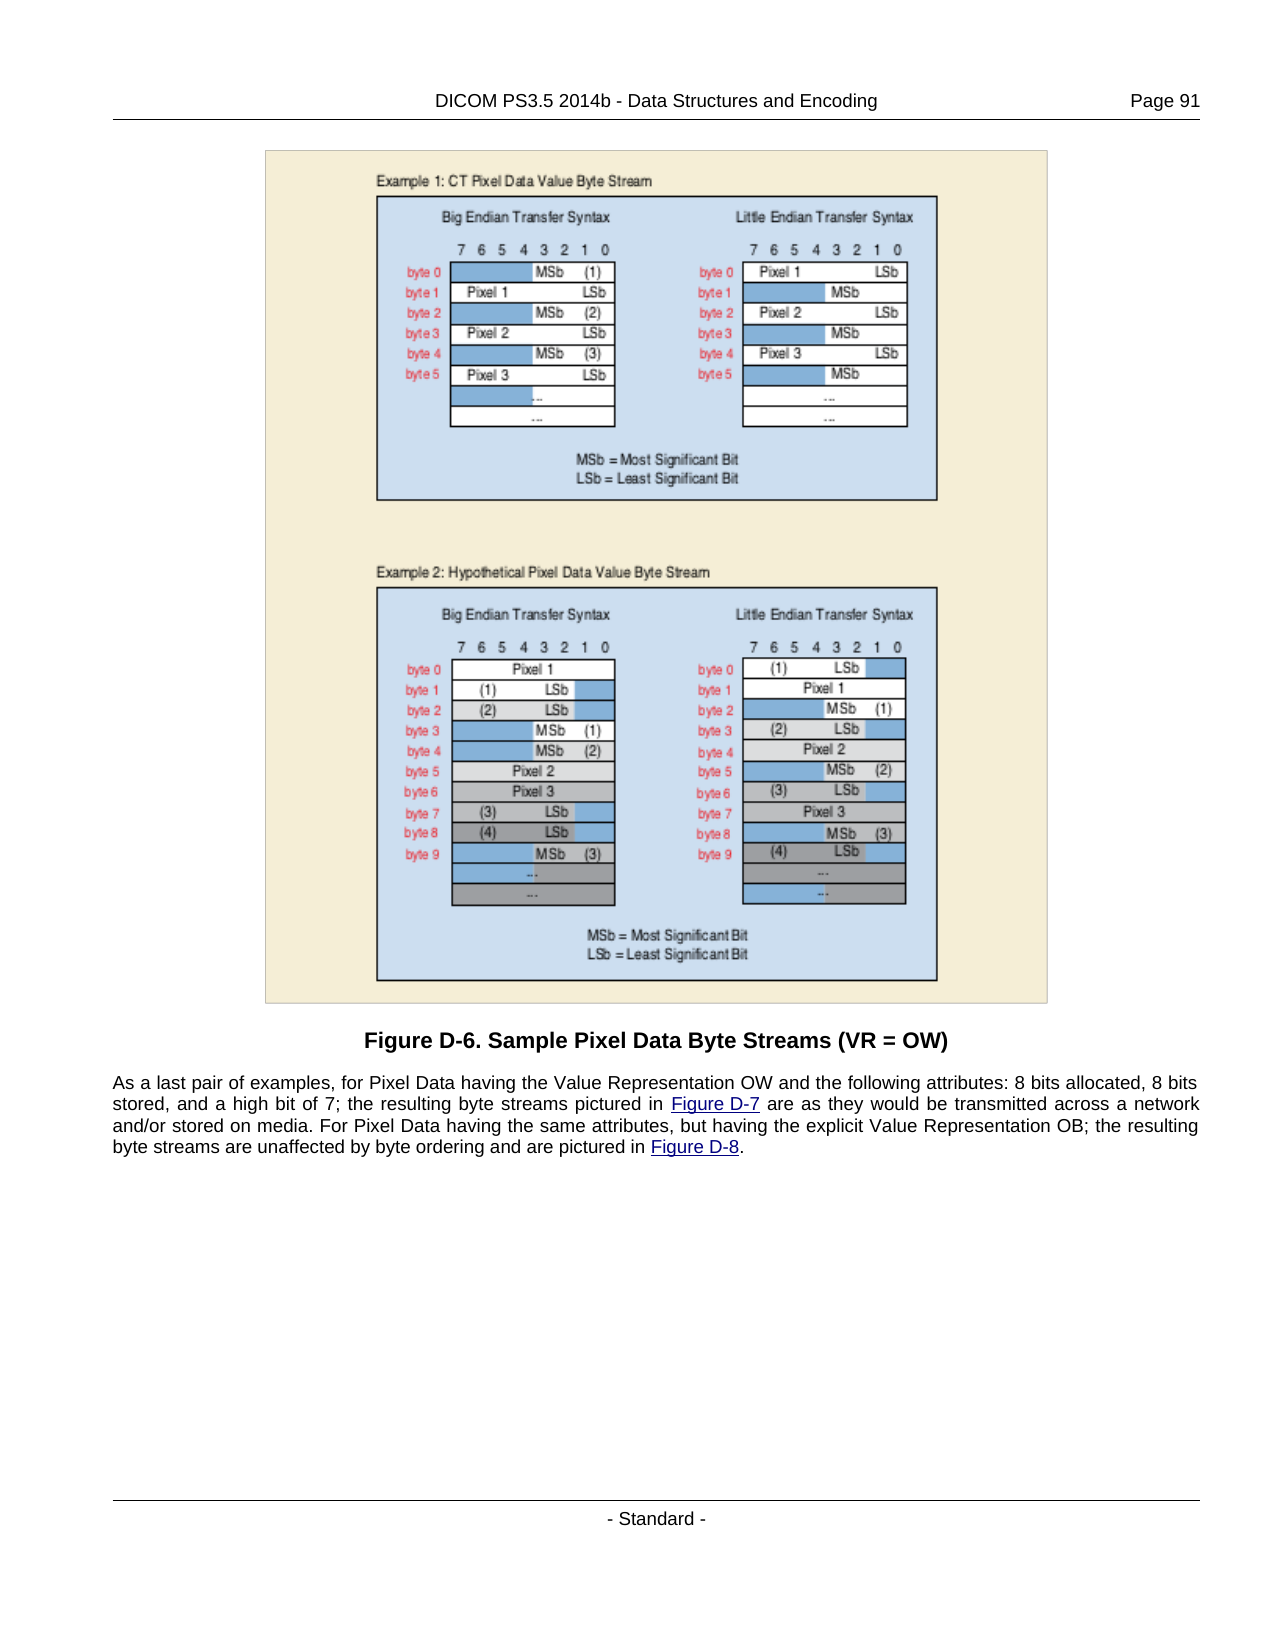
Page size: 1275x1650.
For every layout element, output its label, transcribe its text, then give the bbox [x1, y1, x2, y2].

text Figure D-6. Sample Pixel Data Byte Streams (VR = OW) [112, 1027, 1200, 1053]
picture [264, 150, 1049, 1005]
text As a last pair of examples, for Pixel Data having the Value Representation OW and the following attributes: 8 bits allocated, 8 bits stored, and a high bit of 7; the resulting byte streams pictured in Figure D-7 are as they would be transmitted across a network and/or stored on media. For Pixel Data having the same attributes, but having the explicit Value Representation OB; the resulting byte streams are unaffected by byte ordering and are pictured in Figure D-8. [112, 1072, 1200, 1158]
